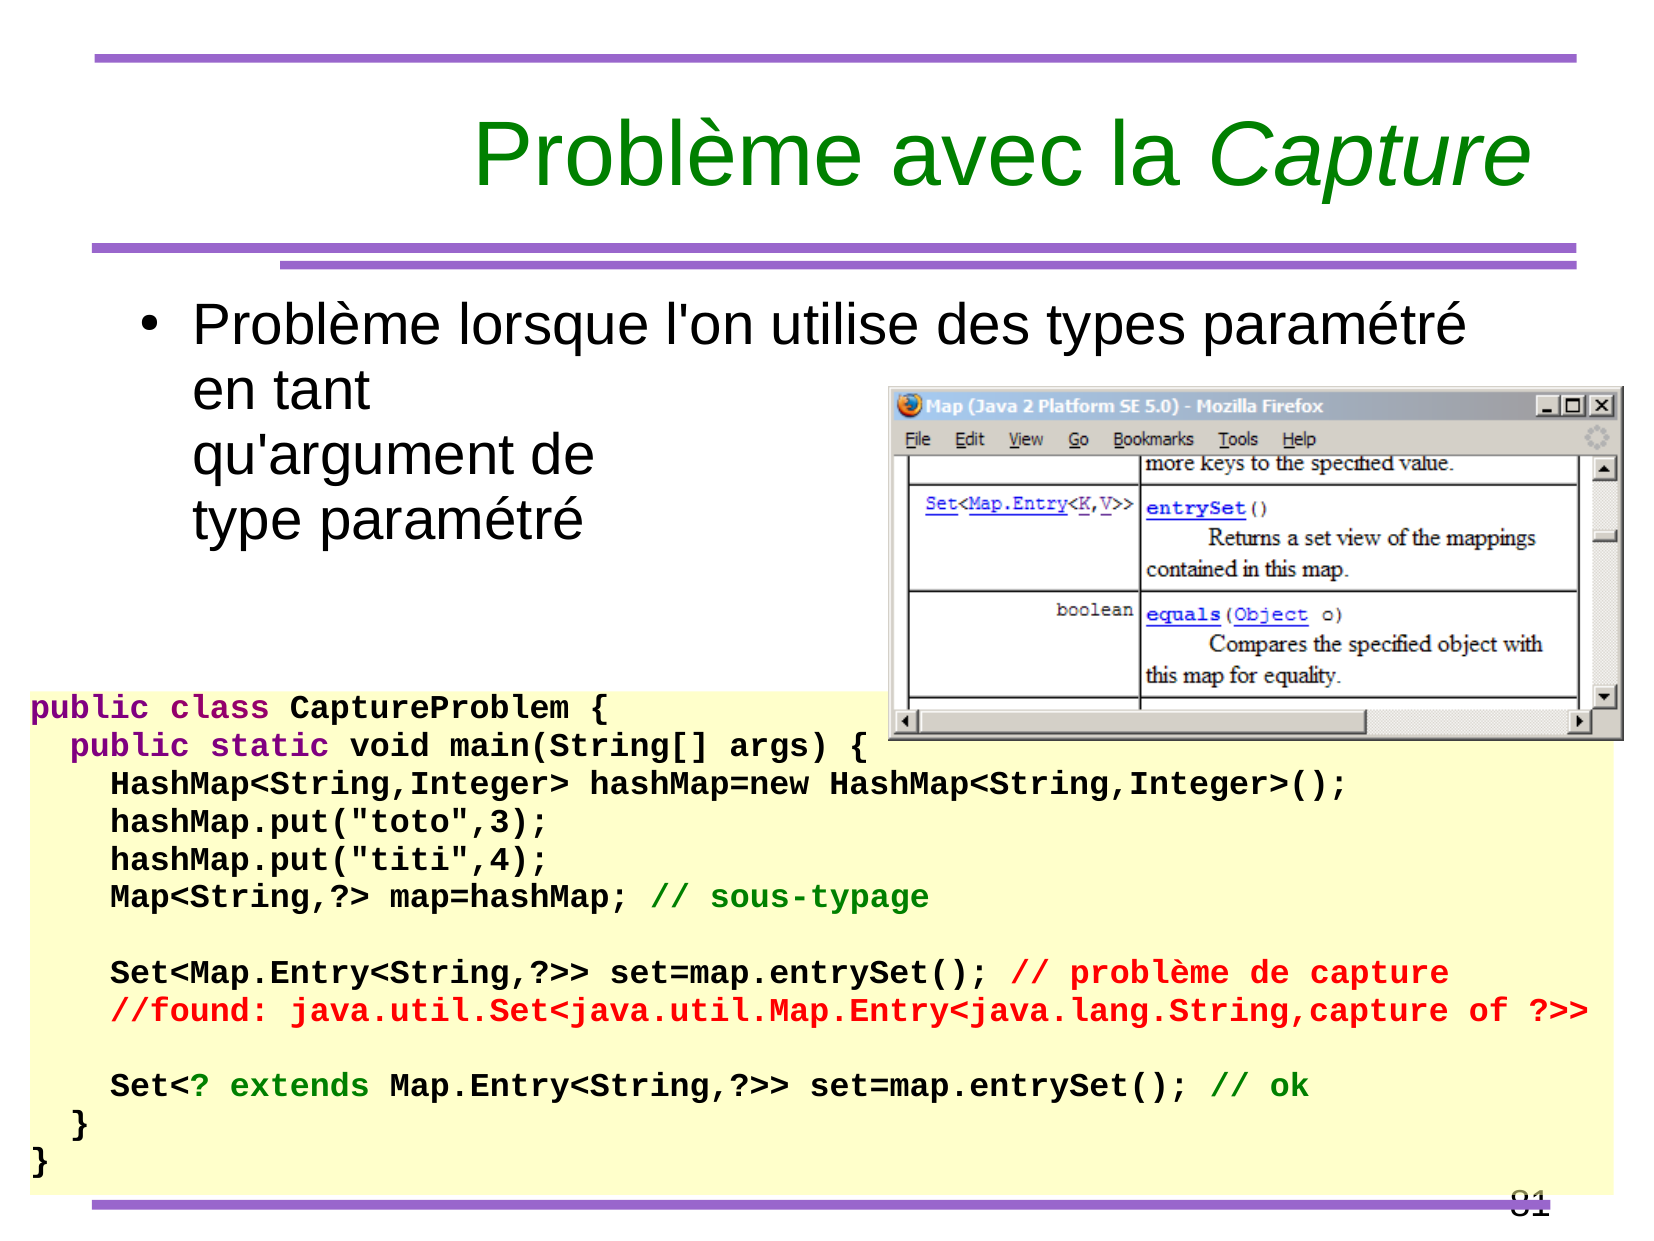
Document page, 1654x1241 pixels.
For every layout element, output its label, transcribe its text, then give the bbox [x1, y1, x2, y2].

title Problème avec la Capture [121, 49, 1534, 257]
picture [888, 386, 1624, 741]
text_box public class CaptureProblem { public static void main(String[] args) { HashMap<String,Integer> hashMap=new HashMap<String,Integer>(); hashMap.put("toto",3); hashMap.put("titi",4); Map<String,?> map=hashMap; // sous-typage Set<Map.Entry<String,?>> set=map.entrySet(); // problème de capture //found: java.util.Set<java.util.Map.Entry<java.lang.String,capture of ?>> Set<? extends Map.Entry<String,?>> set=map.entrySet(); // ok } } [30, 691, 1614, 1195]
list Problème lorsque l'on utilise des types paramétré en tant qu'argument de type paramétré [121, 291, 1534, 602]
